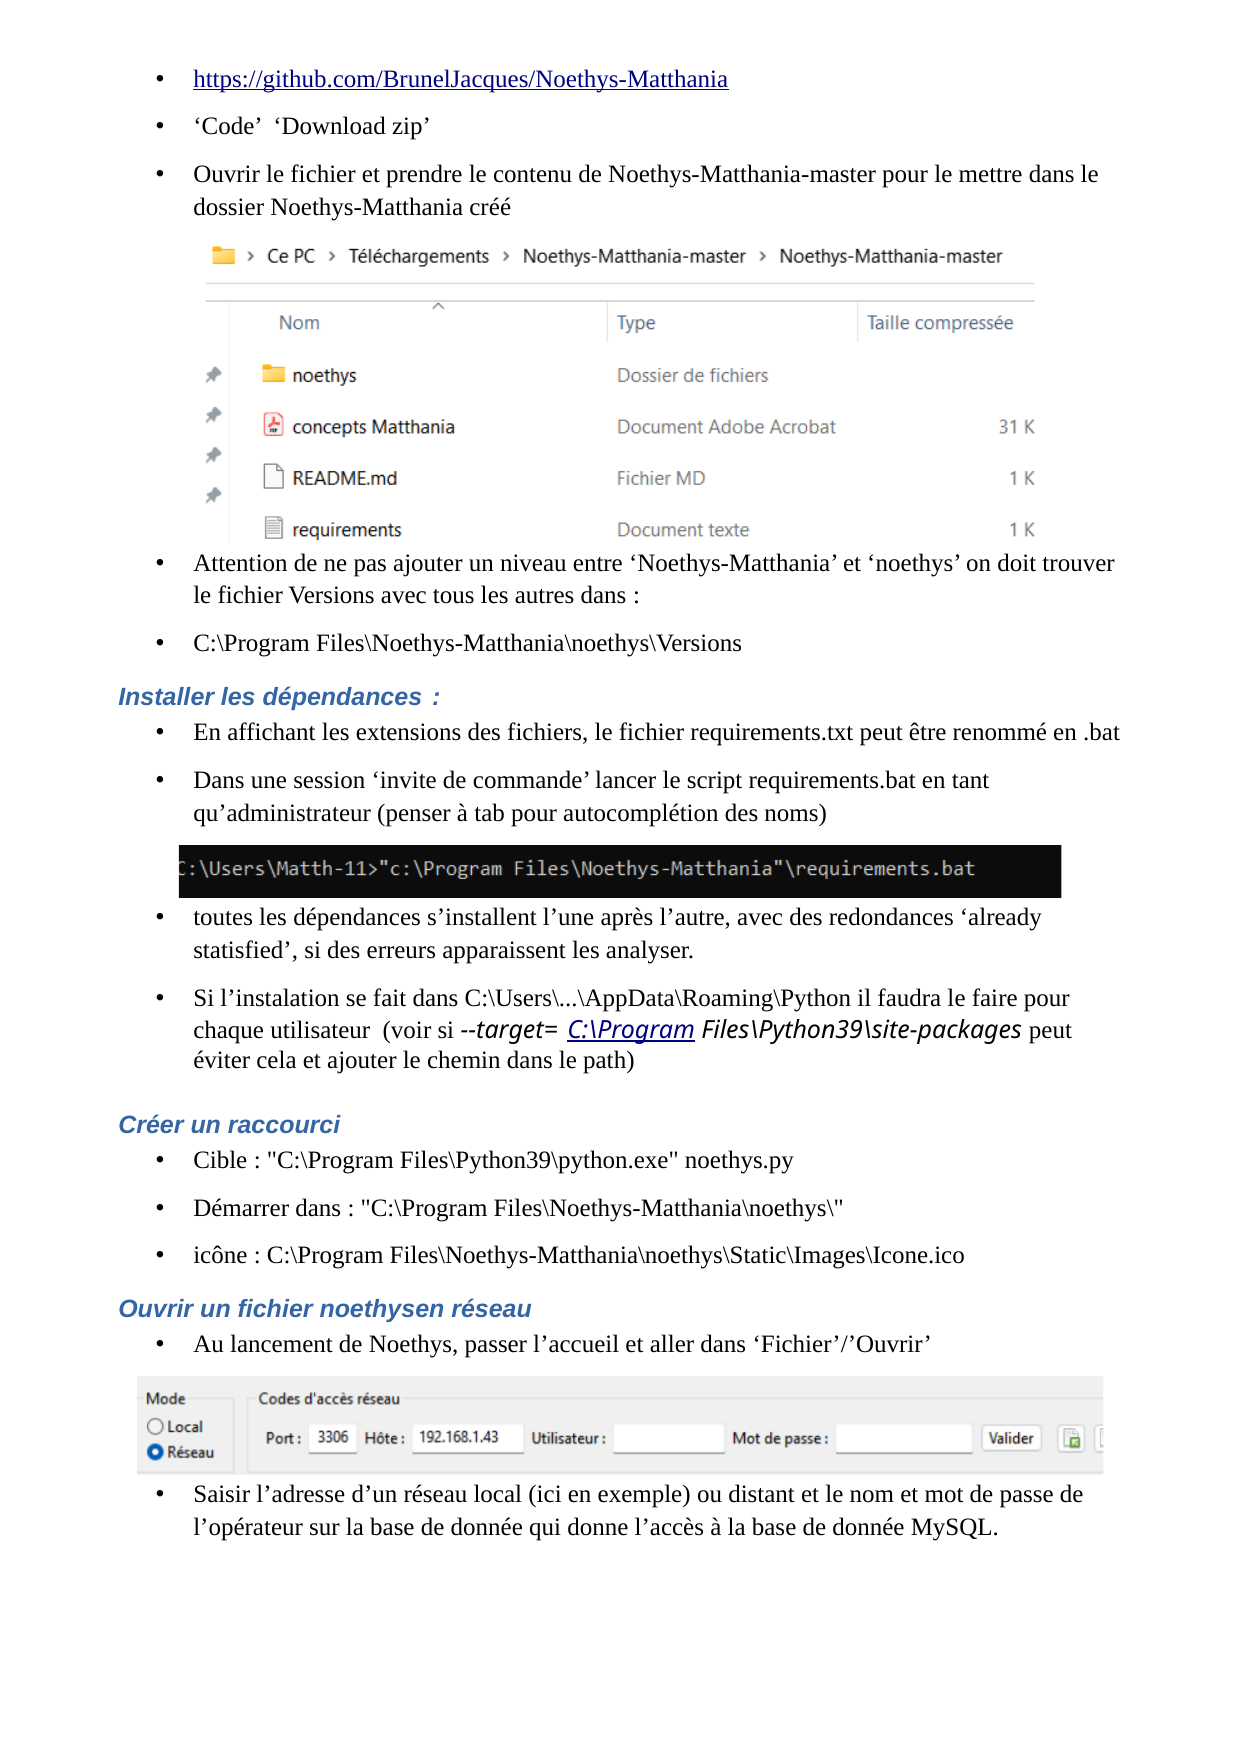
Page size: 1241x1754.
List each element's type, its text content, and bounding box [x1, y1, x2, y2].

list Démarrer dans : "C:\Program Files\Noethys-Matthania\noethys\" [156, 1193, 1122, 1221]
picture [136, 1376, 1104, 1475]
list ‘Code’ ‘Download zip’ [156, 111, 1122, 140]
picture [178, 845, 1062, 898]
list Si l’instalation se fait dans C:\Users\...\AppData\Roaming\Python il faudra le faire pour chaque utilisateur (voir si --target= C:\Program Files\Python39\site-packages peut éviter cela et ajouter le chemin dans le path) [156, 983, 1122, 1074]
list Ouvrir le fichier et prendre le contenu de Noethys-Matthania-master pour le mettre dans le dossier Noethys-Matthania créé [156, 159, 1122, 221]
list En affichant les extensions des fichiers, le fichier requirements.txt peut être renommé en .bat [156, 717, 1122, 746]
list https://github.com/BrunelJacques/Noethys-Matthania [156, 64, 1122, 92]
list icône : C:\Program Files\Noethys-Matthania\noethys\Static\Images\Icone.ico [156, 1240, 1122, 1269]
subtitle Ouvrir un fichier noethysen réseau [118, 1294, 1122, 1323]
subtitle Installer les dépendances : [118, 682, 1122, 711]
list Cible : "C:\Program Files\Python39\python.exe" noethys.py [156, 1145, 1122, 1174]
list Attention de ne pas ajouter un niveau entre ‘Noethys-Matthania’ et ‘noethys’ on doit trouver le fichier Versions avec tous les autres dans : [156, 544, 1122, 609]
list toutes les dépendances s’installent l’une après l’autre, avec des redondances ‘already statisfied’, si des erreurs apparaissent les analyser. [156, 845, 1122, 964]
list Saisir l’adresse d’un réseau local (ici en exemple) ou distant et le nom et mot de passe de l’opérateur sur la base de donnée qui donne l’accès à la base de donnée MySQL. [156, 1475, 1122, 1541]
subtitle Créer un raccourci [118, 1110, 1122, 1139]
picture [205, 239, 1035, 544]
list C:\Program Files\Noethys-Matthania\noethys\Versions [156, 628, 1122, 657]
list Au lancement de Noethys, passer l’accueil et aller dans ‘Fichier’/’Ouvrir’ [156, 1329, 1122, 1358]
list Dans une session ‘invite de commande’ lancer le script requirements.bat en tant qu’administrateur (penser à tab pour autocomplétion des noms) [156, 765, 1122, 826]
